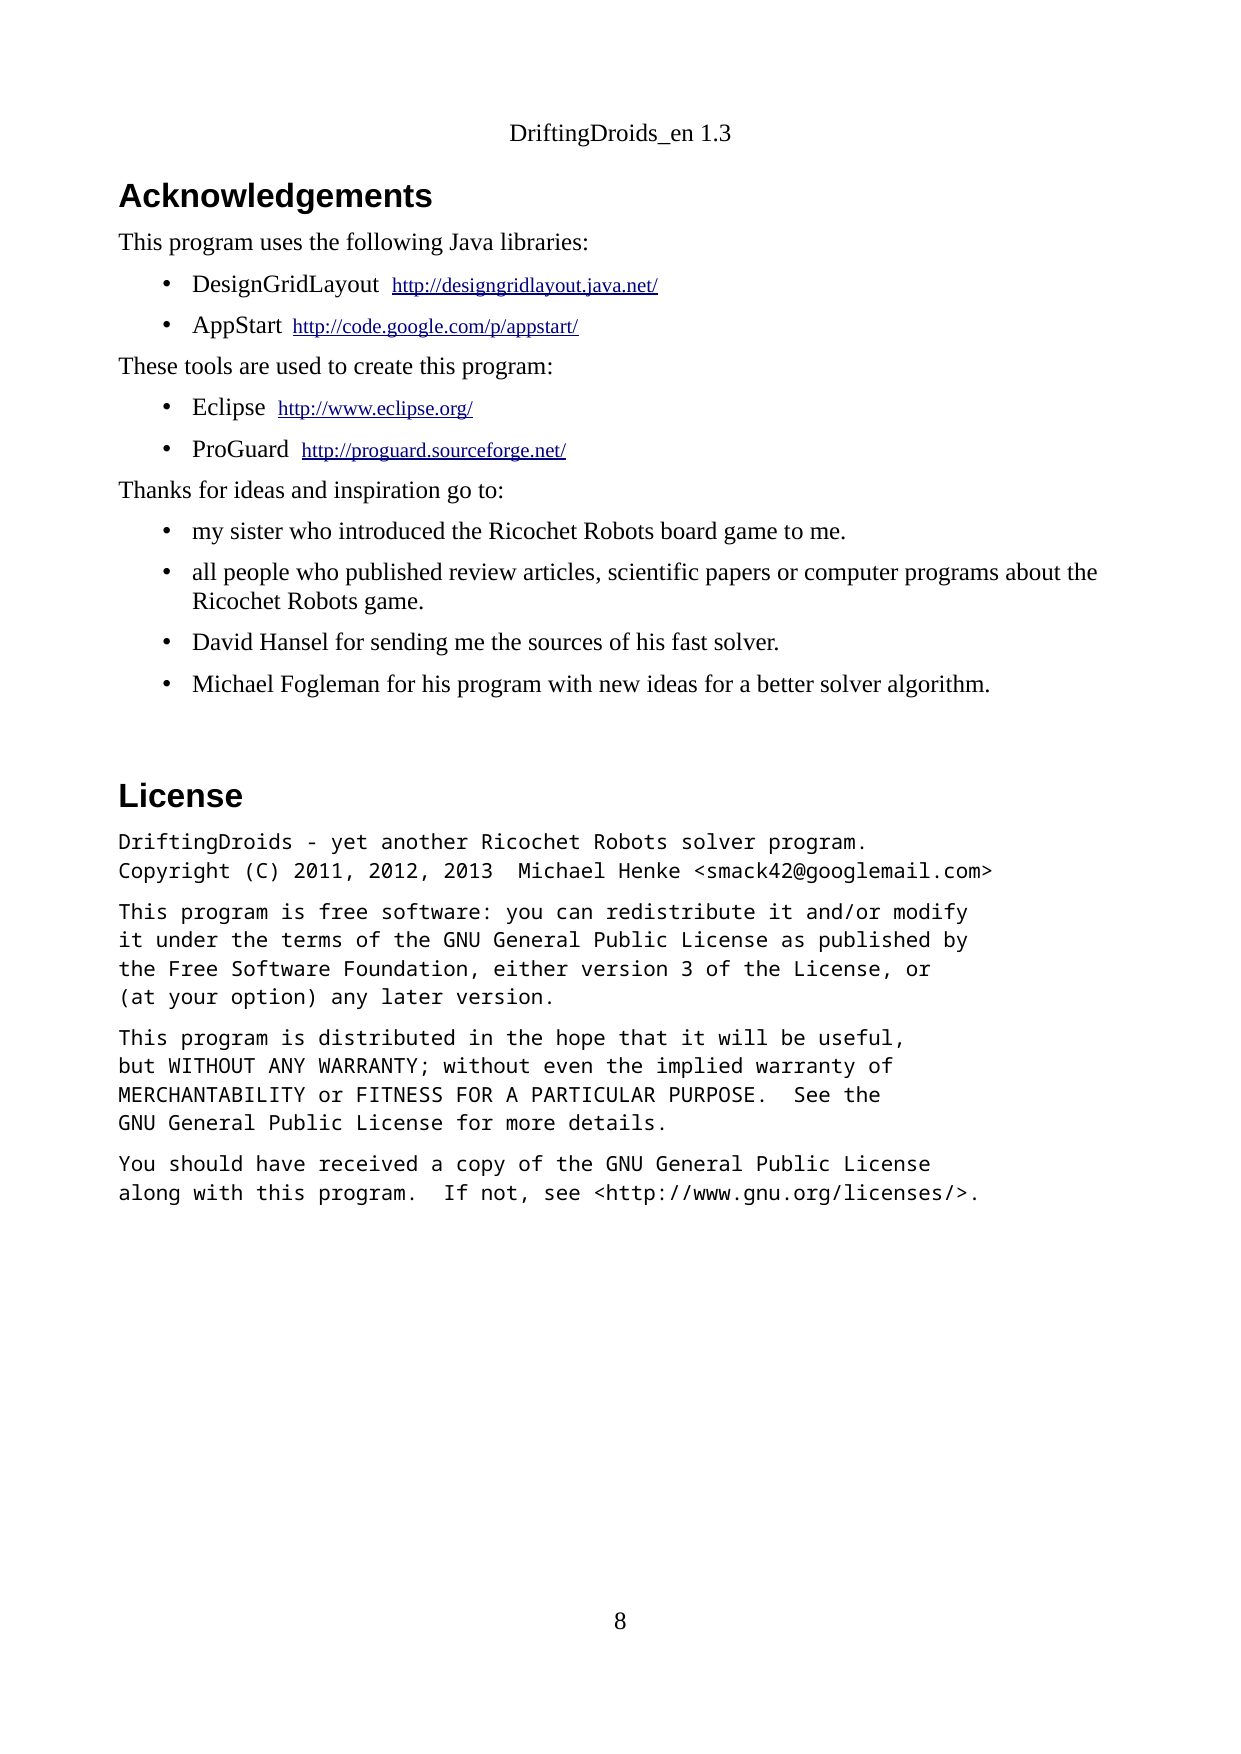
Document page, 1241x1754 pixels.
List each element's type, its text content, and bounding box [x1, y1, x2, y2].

list my sister who introduced the Ricochet Robots board game to me. [162, 516, 1122, 545]
text This program is distributed in the hope that it will be useful, but WITHOUT ANY WARRANTY; without even the implied warranty of MERCHANTABILITY or FITNESS FOR A PARTICULAR PURPOSE. See the GNU General Public License for more details. [118, 1023, 1122, 1137]
list Eclipse http://www.eclipse.org/ [162, 392, 1122, 421]
text This program uses the following Java libraries: [118, 227, 1122, 256]
subtitle Acknowledgements [118, 176, 1122, 215]
list Michael Fogleman for his program with new ideas for a better solver algorithm. [162, 669, 1122, 697]
list ProGuard http://proguard.sourceforge.net/ [162, 434, 1122, 462]
list DesignGridLayout http://designgridlayout.java.net/ [162, 269, 1122, 297]
list AppStart http://code.google.com/p/appstart/ [162, 310, 1122, 339]
text Thanks for ideas and inspiration go to: [118, 475, 1122, 504]
text DriftingDroids - yet another Ricochet Robots solver program. Copyright (C) 2011, 2012, 2013 Michael Henke <smack42@googlemail.com> [118, 827, 1122, 884]
text You should have received a copy of the GNU General Public License along with this program. If not, see <http://www.gnu.org/licenses/>. [118, 1149, 1122, 1206]
list all people who published review articles, scientific papers or computer programs about the Ricochet Robots game. [162, 557, 1122, 615]
subtitle License [118, 776, 1122, 815]
list David Hansel for sending me the sources of his fast solver. [162, 627, 1122, 656]
text This program is free software: you can redistribute it and/or modify it under the terms of the GNU General Public License as published by the Free Software Foundation, either version 3 of the License, or (at your option) any later version. [118, 897, 1122, 1011]
text These tools are used to create this program: [118, 351, 1122, 380]
